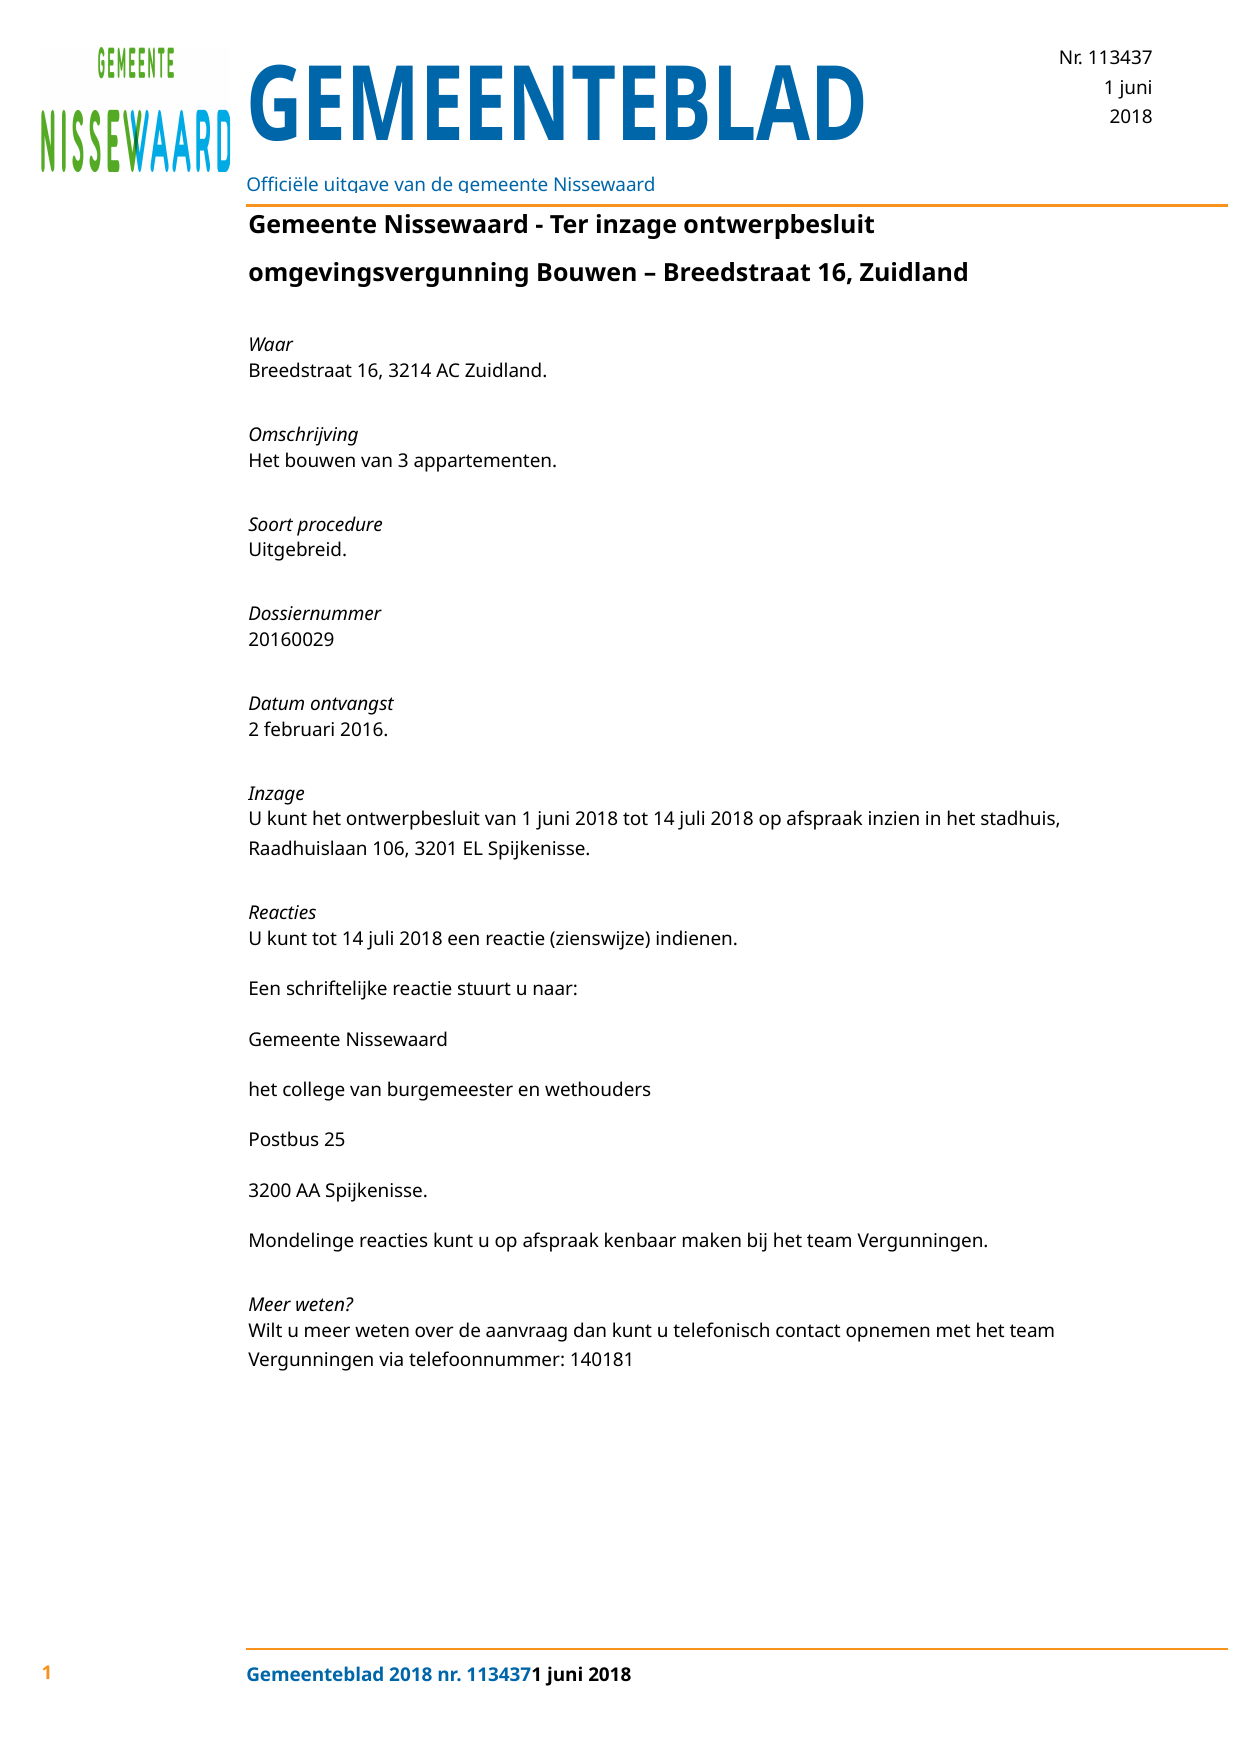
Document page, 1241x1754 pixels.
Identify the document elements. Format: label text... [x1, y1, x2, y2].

text Soort procedure [248, 511, 1152, 537]
text Een schriftelijke reactie stuurt u naar: [248, 975, 1152, 1001]
text Uitgebreid. [248, 537, 1152, 562]
picture [176, 157, 187, 172]
text 20160029 [248, 626, 1152, 652]
text Gemeente Nissewaard [248, 1026, 1152, 1051]
picture [41, 47, 231, 172]
text Meer weten? [248, 1291, 1152, 1317]
text Gemeente Nissewaard - Ter inzage ontwerpbesluit omgevingsvergunning Bouwen – Breedstraat 16, Zuidland [248, 207, 1152, 288]
text 3200 AA Spijkenisse. [248, 1177, 1152, 1203]
text Waar [248, 331, 1152, 357]
text Het bouwen van 3 appartementen. [248, 447, 1152, 473]
text Mondelinge reacties kunt u op afspraak kenbaar maken bij het team Vergunningen. [248, 1227, 1152, 1253]
text U kunt het ontwerpbesluit van 1 juni 2018 tot 14 juli 2018 op afspraak inzien in het stadhuis, Raadhuislaan 106, 3201 EL Spijkenisse. [248, 806, 1152, 861]
text Dossiernummer [248, 601, 1152, 626]
picture [201, 122, 206, 138]
text Inzage [248, 780, 1152, 806]
picture [222, 122, 227, 160]
picture [200, 151, 206, 172]
text Breedstraat 16, 3214 AC Zuidland. [248, 357, 1152, 383]
text Datum ontvangst [248, 690, 1152, 716]
text Reacties [248, 899, 1152, 925]
picture [154, 157, 165, 172]
text het college van burgemeester en wethouders [248, 1076, 1152, 1102]
text Wilt u meer weten over de aanvraag dan kunt u telefonisch contact opnemen met het team Vergunningen via telefoonnummer: 140181 [248, 1317, 1152, 1372]
text 2 februari 2016. [248, 716, 1152, 742]
text Postbus 25 [248, 1127, 1152, 1152]
text U kunt tot 14 juli 2018 een reactie (zienswijze) indienen. [248, 925, 1152, 951]
text Omschrijving [248, 421, 1152, 447]
